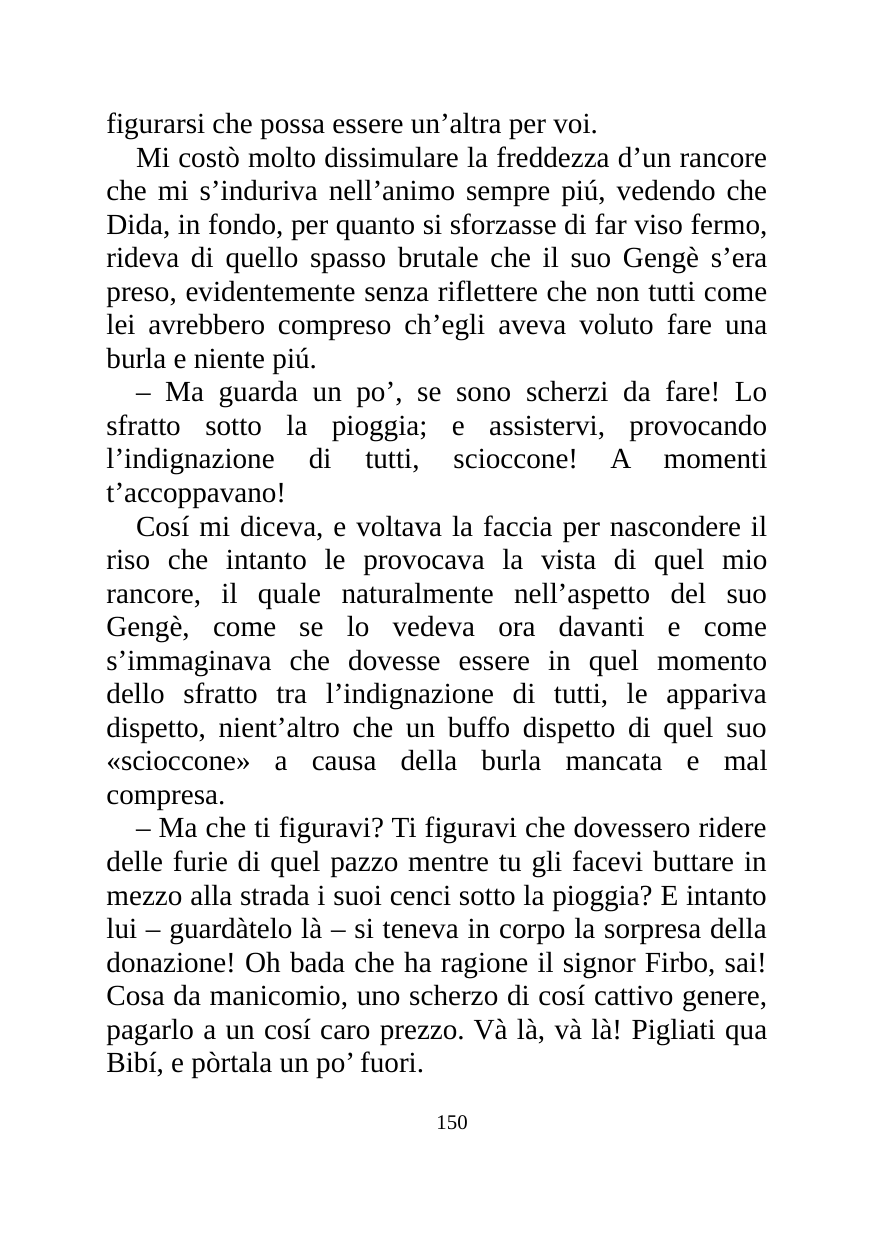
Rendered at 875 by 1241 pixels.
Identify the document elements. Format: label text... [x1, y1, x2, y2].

text Cosí mi diceva, e voltava la faccia per nascondere il riso che intanto le provocava la vista di quel mio rancore, il quale naturalmente nell’aspetto del suo Gengè, come se lo vedeva ora davanti e come s’immaginava che dovesse essere in quel momento dello sfratto tra l’indignazione di tutti, le appariva dispetto, nient’altro che un buffo dispetto di quel suo «scioccone» a causa della burla mancata e mal compresa. [106, 509, 768, 811]
text – Ma guarda un po’, se sono scherzi da fare! Lo sfratto sotto la pioggia; e assistervi, provocando l’indignazione di tutti, scioccone! A momenti t’accoppavano! [106, 374, 768, 509]
text Mi costò molto dissimulare la freddezza d’un rancore che mi s’induriva nell’animo sempre piú, vedendo che Dida, in fondo, per quanto si sforzasse di far viso fermo, rideva di quello spasso brutale che il suo Gengè s’era preso, evidentemente senza riflettere che non tutti come lei avrebbero compreso ch’egli aveva voluto fare una burla e niente piú. [106, 140, 768, 374]
text figurarsi che possa essere un’altra per voi. [106, 106, 768, 140]
text – Ma che ti figuravi? Ti figuravi che dovessero ridere delle furie di quel pazzo mentre tu gli facevi buttare in mezzo alla strada i suoi cenci sotto la pioggia? E intanto lui – guardàtelo là – si teneva in corpo la sorpresa della donazione! Oh bada che ha ragione il signor Firbo, sai! Cosa da manicomio, uno scherzo di cosí cattivo genere, pagarlo a un cosí caro prezzo. Và là, và là! Pigliati qua Bibí, e pòrtala un po’ fuori. [106, 811, 768, 1079]
